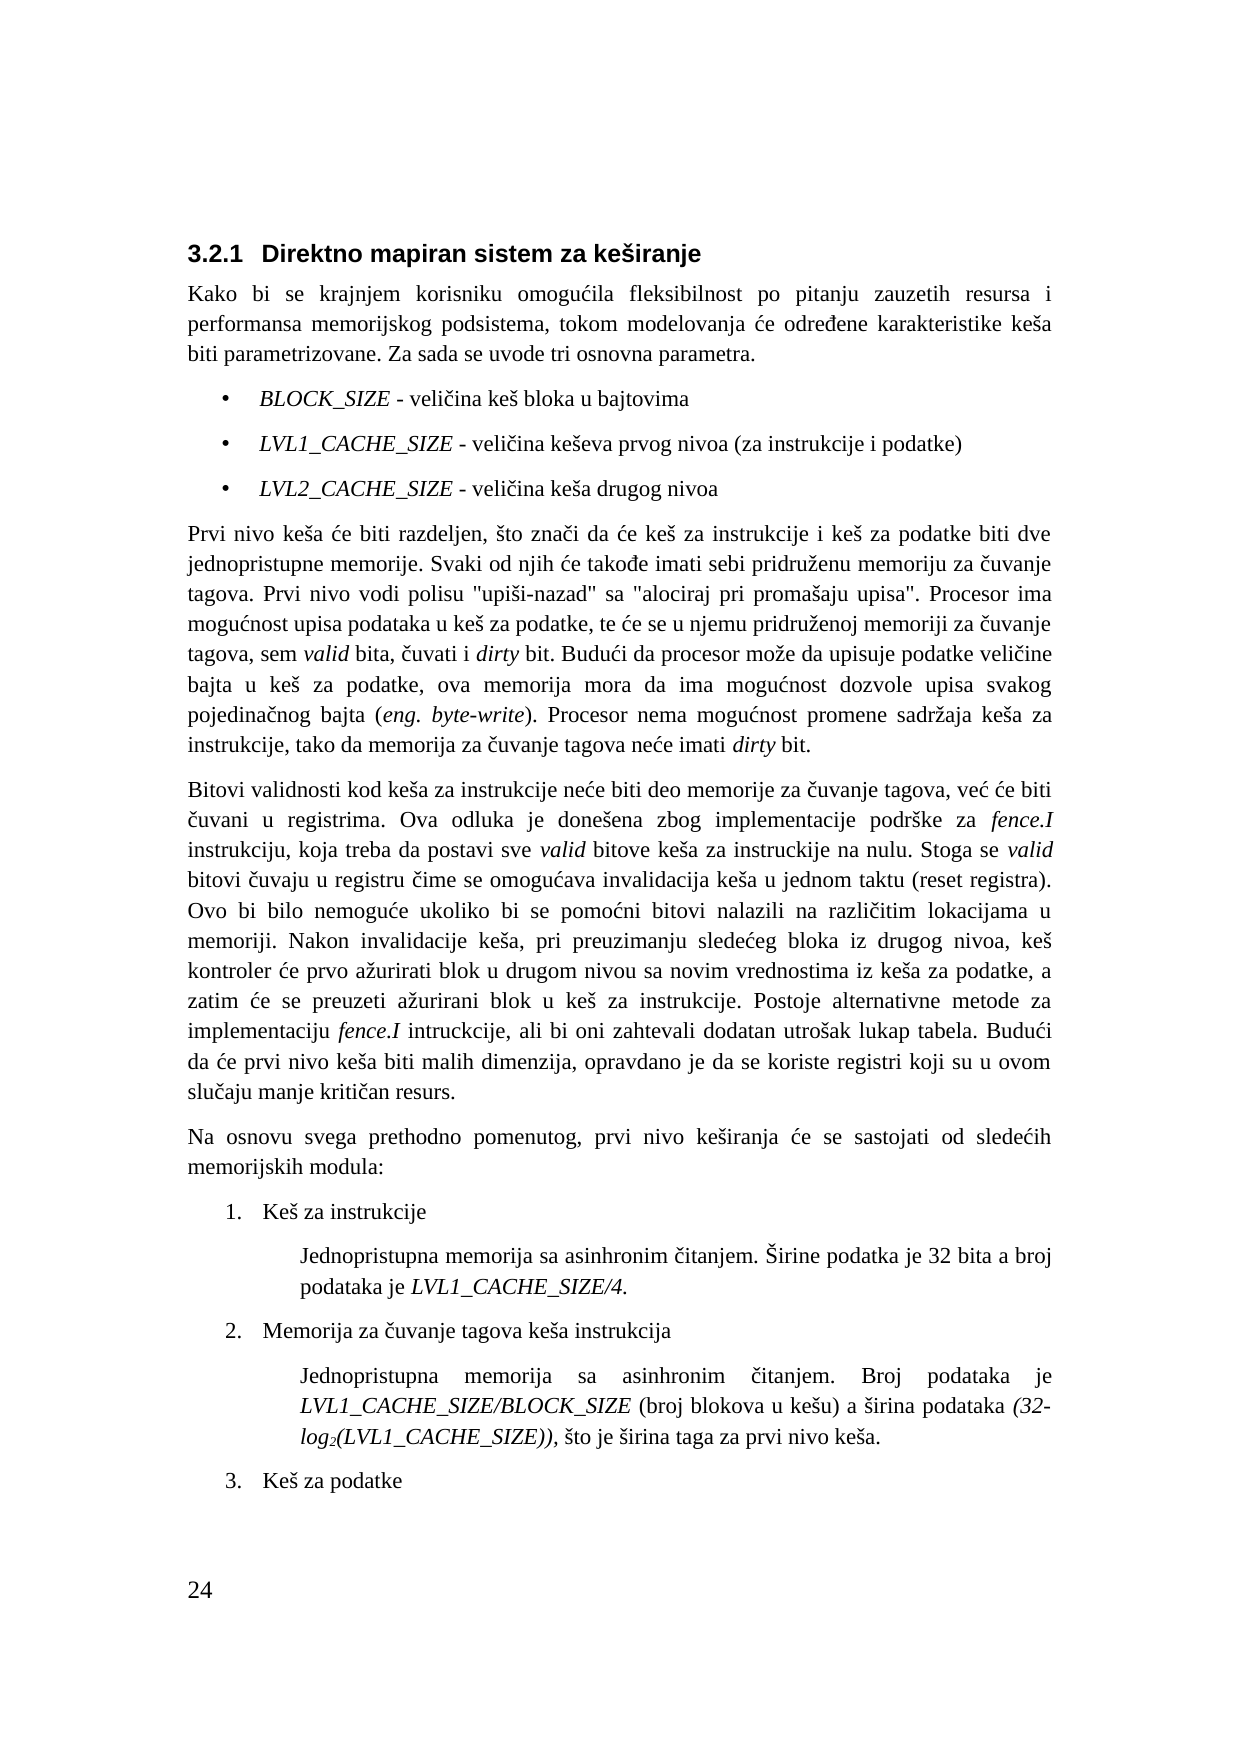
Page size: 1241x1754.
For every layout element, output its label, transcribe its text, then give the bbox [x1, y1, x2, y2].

subtitle Direktno mapiran sistem za keširanje [187, 239, 1053, 268]
list Jednopristupna memorija sa asinhronim čitanjem. Broj podataka je LVL1_CACHE_SIZE/BLOCK_SIZE (broj blokova u kešu) a širina podataka (32-log2(LVL1_CACHE_SIZE)), što je širina taga za prvi nivo keša. [262, 1362, 1053, 1449]
list Memorija za čuvanje tagova keša instrukcija [225, 1318, 1053, 1344]
text Kako bi se krajnjem korisniku omogućila fleksibilnost po pitanju zauzetih resursa i performansa memorijskog podsistema, tokom modelovanja će određene karakteristike keša biti parametrizovane. Za sada se uvode tri osnovna parametra. [187, 280, 1053, 367]
list Jednopristupna memorija sa asinhronim čitanjem. Širine podatka je 32 bita a broj podataka je LVL1_CACHE_SIZE/4. [262, 1243, 1053, 1299]
text Na osnovu svega prethodno pomenutog, prvi nivo keširanja će se sastojati od sledećih memorijskih modula: [187, 1123, 1053, 1179]
list Keš za podatke [225, 1468, 1053, 1494]
text Prvi nivo keša će biti razdeljen, što znači da će keš za instrukcije i keš za podatke biti dve jednopristupne memorije. Svaki od njih će takođe imati sebi pridruženu memoriju za čuvanje tagova. Prvi nivo vodi polisu "upiši-nazad" sa "alociraj pri promašaju upisa". Procesor ima mogućnost upisa podataka u keš za podatke, te će se u njemu pridruženoj memoriji za čuvanje tagova, sem valid bita, čuvati i dirty bit. Budući da procesor može da upisuje podatke veličine bajta u keš za podatke, ova memorija mora da ima mogućnost dozvole upisa svakog pojedinačnog bajta (eng. byte-write). Procesor nema mogućnost promene sadržaja keša za instrukcije, tako da memorija za čuvanje tagova neće imati dirty bit. [187, 520, 1053, 757]
list LVL1_CACHE_SIZE - veličina keševa prvog nivoa (za instrukcije i podatke) [222, 430, 1053, 456]
text Bitovi validnosti kod keša za instrukcije neće biti deo memorije za čuvanje tagova, već će biti čuvani u registrima. Ova odluka je donešena zbog implementacije podrške za fence.I instrukciju, koja treba da postavi sve valid bitove keša za instruckije na nulu. Stoga se valid bitovi čuvaju u registru čime se omogućava invalidacija keša u jednom taktu (reset registra). Ovo bi bilo nemoguće ukoliko bi se pomoćni bitovi nalazili na različitim lokacijama u memoriji. Nakon invalidacije keša, pri preuzimanju sledećeg bloka iz drugog nivoa, keš kontroler će prvo ažurirati blok u drugom nivou sa novim vrednostima iz keša za podatke, a zatim će se preuzeti ažurirani blok u keš za instrukcije. Postoje alternativne metode za implementaciju fence.I intruckcije, ali bi oni zahtevali dodatan utrošak lukap tabela. Budući da će prvi nivo keša biti malih dimenzija, opravdano je da se koriste registri koji su u ovom slučaju manje kritičan resurs. [187, 776, 1053, 1104]
list Keš za instrukcije [225, 1198, 1053, 1224]
list LVL2_CACHE_SIZE - veličina keša drugog nivoa [222, 475, 1053, 501]
list BLOCK_SIZE - veličina keš bloka u bajtovima [222, 385, 1053, 412]
